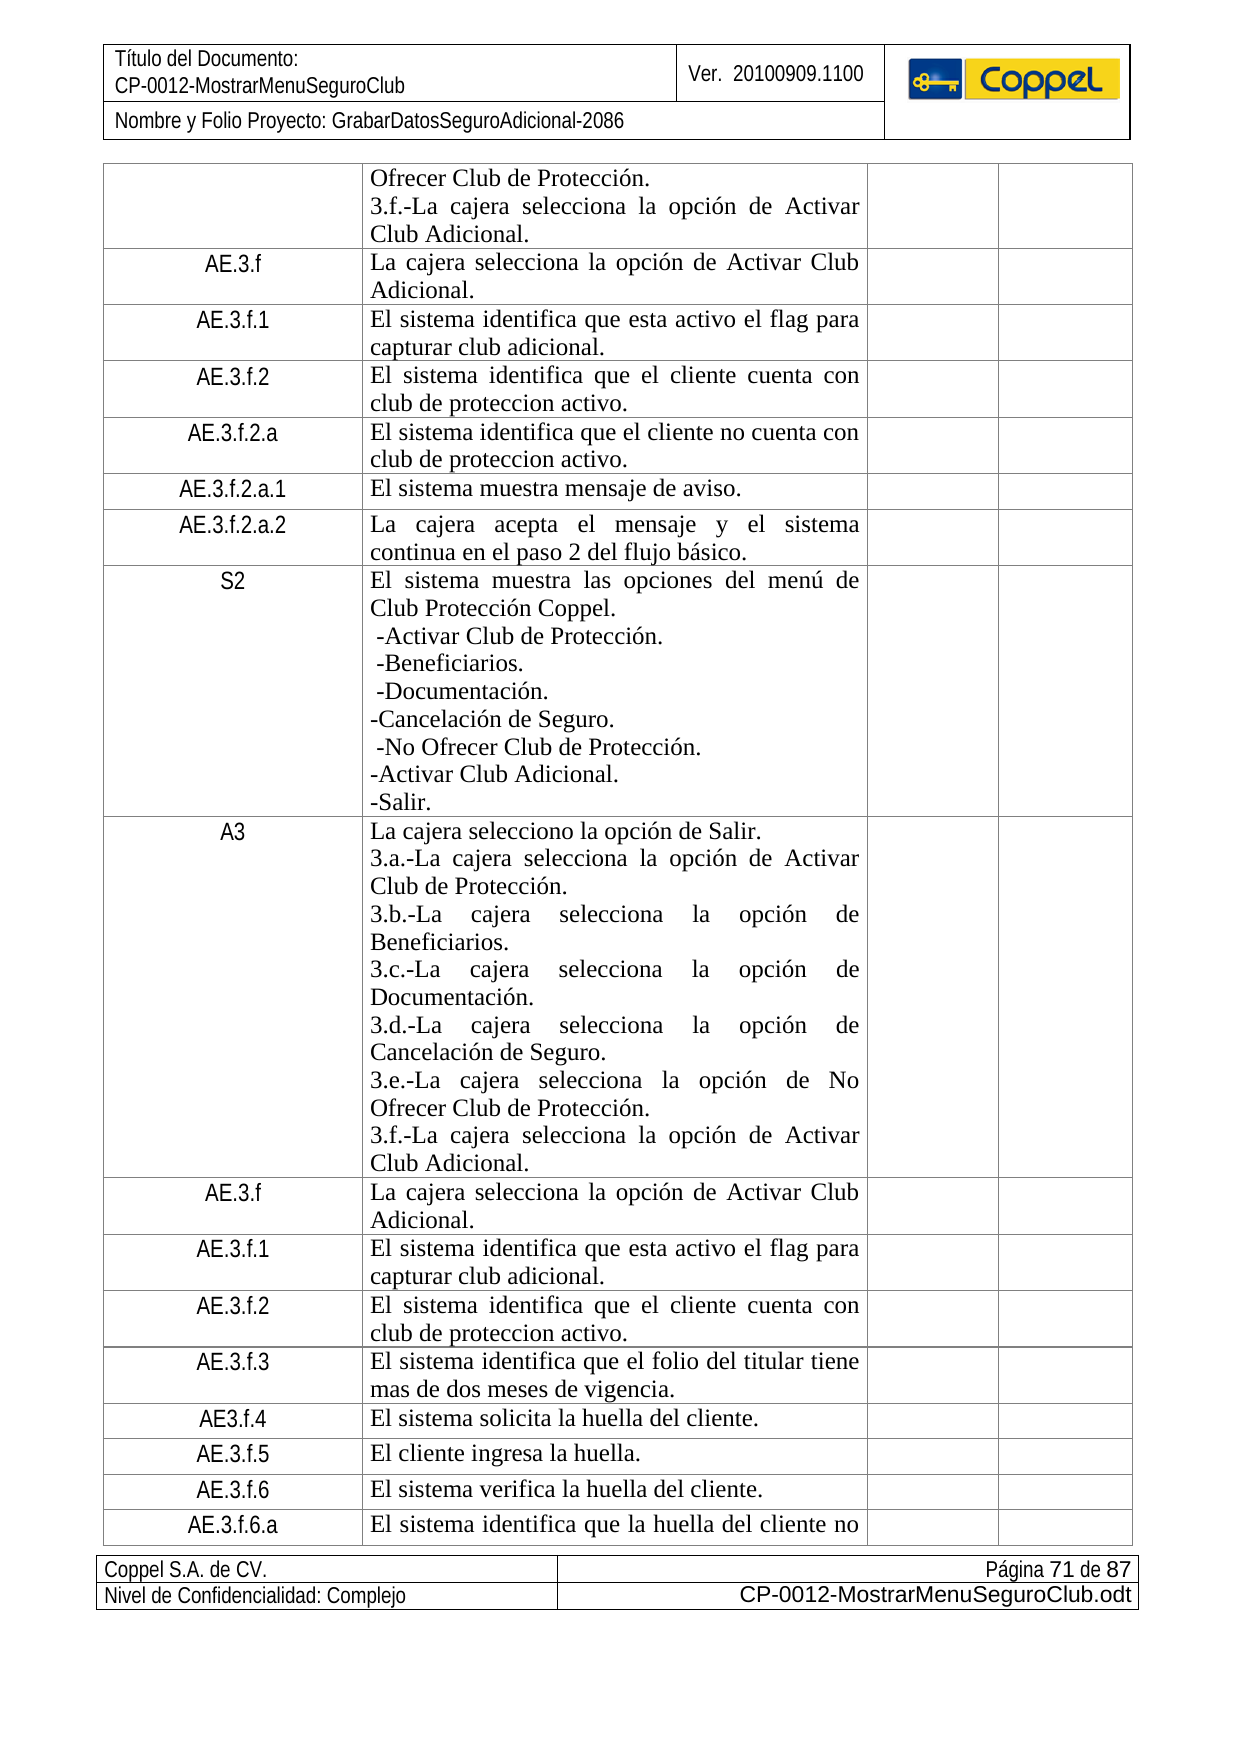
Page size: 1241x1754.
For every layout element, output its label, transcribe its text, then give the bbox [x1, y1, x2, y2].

table_cell AE.3.f.1 [104, 1235, 362, 1290]
table_cell La cajera selecciono la opción de Salir. 3.a.-La cajera selecciona la opción de Activar Club de Protección. 3.b.-La cajera selecciona la opción de Beneficiarios. 3.c.-La cajera selecciona la opción de Documentación. 3.d.-La cajera selecciona la opción de Cancelación de Seguro. 3.e.-La cajera selecciona la opción de No Ofrecer Club de Protección. 3.f.-La cajera selecciona la opción de Activar Club Adicional. [363, 817, 867, 1177]
table_cell [999, 1235, 1132, 1290]
table_cell [868, 1475, 998, 1509]
table_cell [999, 1475, 1132, 1509]
table_cell [868, 1404, 998, 1438]
table_cell El cliente ingresa la huella. [363, 1439, 867, 1474]
table_cell AE.3.f.6.a [104, 1510, 362, 1545]
table_cell AE.3.f.2 [104, 1291, 362, 1346]
table_cell El sistema identifica que el cliente cuenta con club de proteccion activo. [363, 361, 867, 417]
table_cell La cajera selecciona la opción de Activar Club Adicional. [363, 1178, 867, 1233]
table_cell [868, 1178, 998, 1233]
table_cell [999, 510, 1132, 565]
table_cell AE.3.f.5 [104, 1439, 362, 1474]
table_cell AE.3.f.2.a [104, 418, 362, 473]
table_cell [868, 817, 998, 1177]
table_cell [868, 361, 998, 417]
table_cell [868, 249, 998, 304]
table_cell AE3.f.4 [104, 1404, 362, 1438]
table_cell El sistema muestra mensaje de aviso. [363, 474, 867, 509]
table_cell El sistema identifica que el cliente no cuenta con club de proteccion activo. [363, 418, 867, 473]
table_cell [868, 510, 998, 565]
table_cell [868, 1291, 998, 1346]
table_cell [999, 164, 1132, 247]
table_cell [104, 164, 362, 247]
table_cell [868, 418, 998, 473]
table_cell AE.3.f.6 [104, 1475, 362, 1509]
table_cell AE.3.f.2.a.1 [104, 474, 362, 509]
table_cell El sistema identifica que el cliente cuenta con club de proteccion activo. [363, 1291, 867, 1346]
table_cell [999, 1178, 1132, 1233]
table_cell El sistema identifica que esta activo el flag para capturar club adicional. [363, 1235, 867, 1290]
table_cell [999, 249, 1132, 304]
table_cell [999, 1404, 1132, 1438]
table_cell El sistema solicita la huella del cliente. [363, 1404, 867, 1438]
table_cell El sistema identifica que la huella del cliente no [363, 1510, 867, 1545]
table_cell [868, 1510, 998, 1545]
table_cell El sistema identifica que el folio del titular tiene mas de dos meses de vigencia. [363, 1348, 867, 1403]
table_cell [868, 1348, 998, 1403]
table_cell El sistema identifica que esta activo el flag para capturar club adicional. [363, 305, 867, 360]
table_cell [999, 1348, 1132, 1403]
table_cell La cajera selecciona la opción de Activar Club Adicional. [363, 249, 867, 304]
table_cell [868, 474, 998, 509]
table_cell [868, 1439, 998, 1474]
table_cell [999, 1510, 1132, 1545]
table_cell [999, 1291, 1132, 1346]
table_cell El sistema muestra las opciones del menú de Club Protección Coppel. -Activar Club de Protección. -Beneficiarios. -Documentación. -Cancelación de Seguro. -No Ofrecer Club de Protección. -Activar Club Adicional. -Salir. [363, 566, 867, 816]
table_cell El sistema verifica la huella del cliente. [363, 1475, 867, 1509]
table_cell AE.3.f.2 [104, 361, 362, 417]
table_cell [999, 566, 1132, 816]
table_cell [999, 361, 1132, 417]
table_cell [999, 305, 1132, 360]
table_cell Ofrecer Club de Protección. 3.f.-La cajera selecciona la opción de Activar Club Adicional. [363, 164, 867, 247]
table_cell [999, 474, 1132, 509]
table_cell AE.3.f [104, 1178, 362, 1233]
table_cell [868, 164, 998, 247]
table_cell AE.3.f.2.a.2 [104, 510, 362, 565]
table_cell AE.3.f [104, 249, 362, 304]
table_cell [868, 1235, 998, 1290]
table_cell [868, 566, 998, 816]
table_cell La cajera acepta el mensaje y el sistema continua en el paso 2 del flujo básico. [363, 510, 867, 565]
table_cell [999, 1439, 1132, 1474]
table_cell [999, 817, 1132, 1177]
table_cell [868, 305, 998, 360]
table_cell AE.3.f.1 [104, 305, 362, 360]
table_cell AE.3.f.3 [104, 1348, 362, 1403]
table_cell S2 [104, 566, 362, 816]
table_cell A3 [104, 817, 362, 1177]
table_cell [999, 418, 1132, 473]
